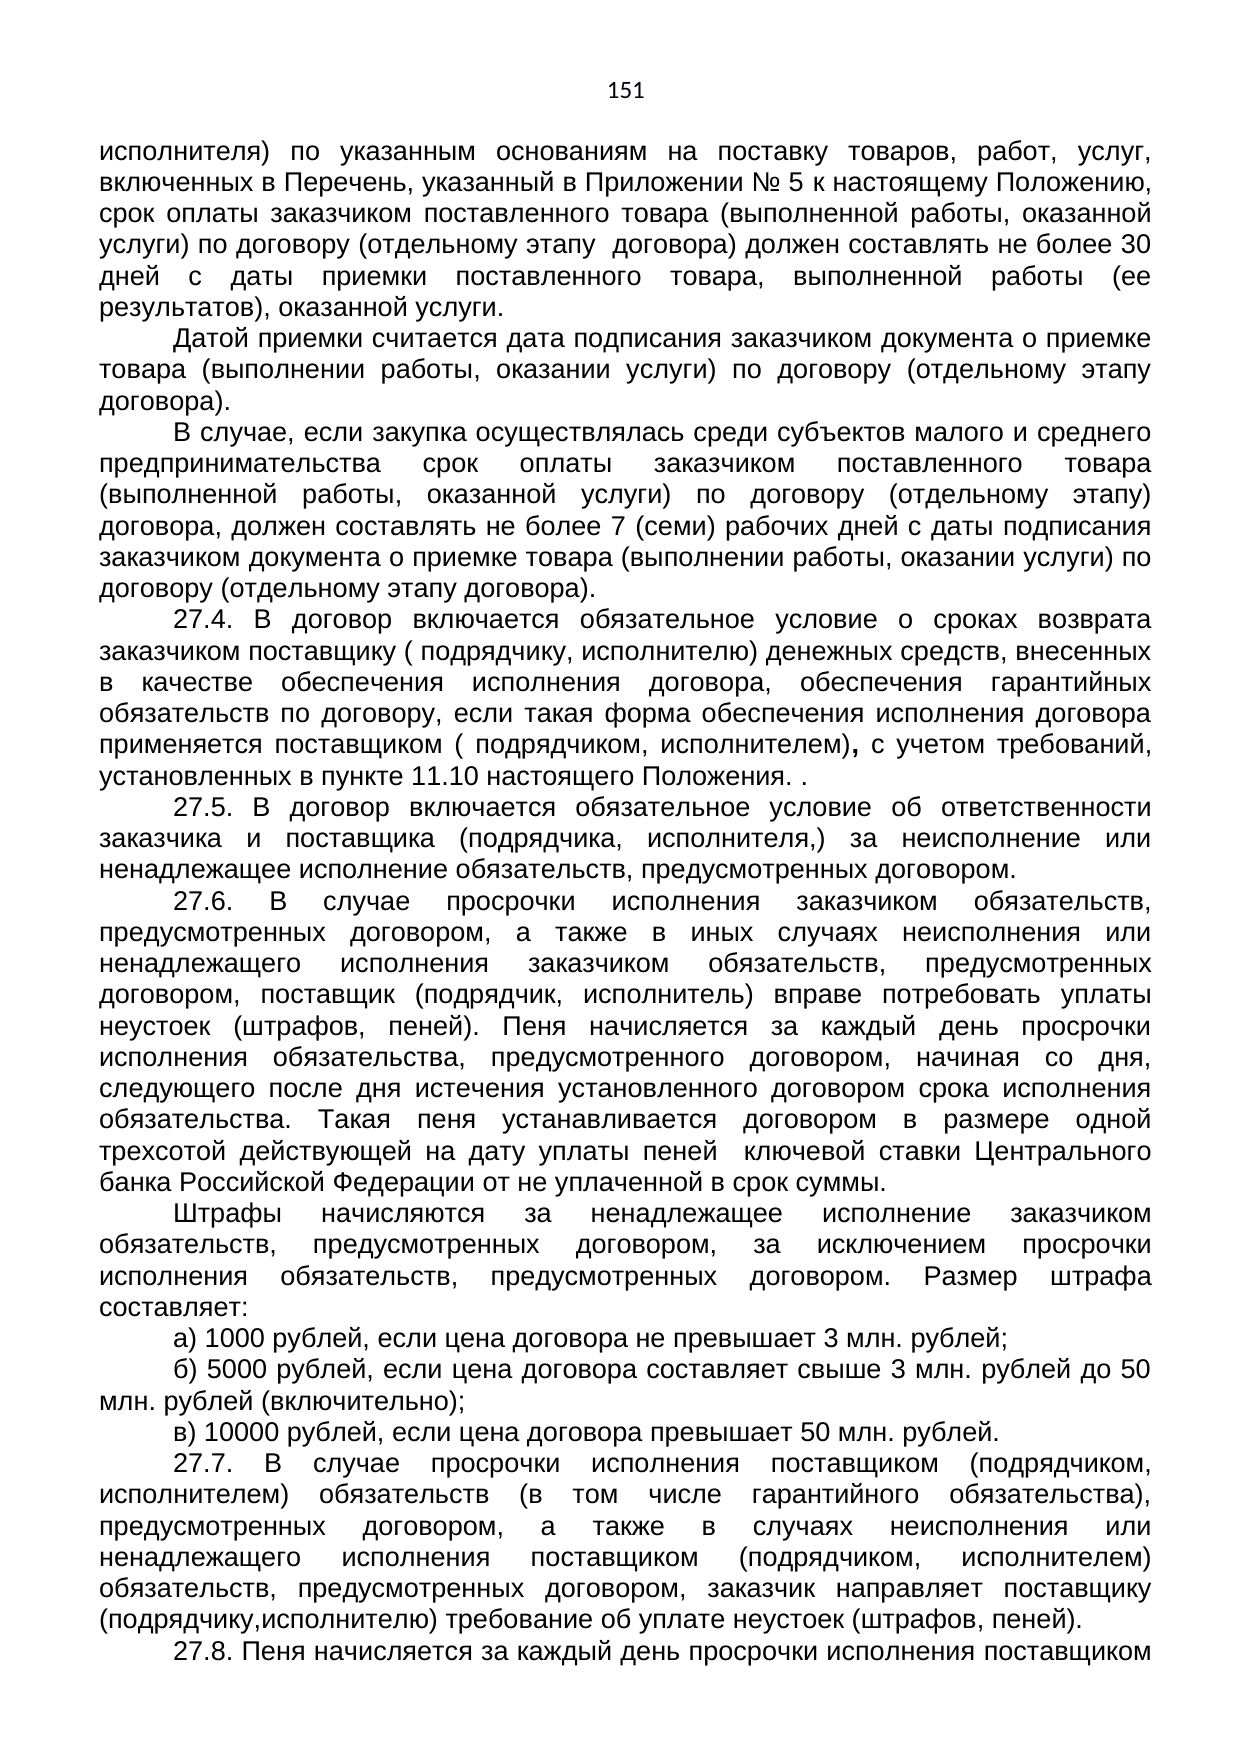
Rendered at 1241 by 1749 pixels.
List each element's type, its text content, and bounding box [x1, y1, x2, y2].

text Датой приемки считается дата подписания заказчиком документа о приемке товара (выполнении работы, оказании услуги) по договору (отдельному этапу договора). [99, 322, 1152, 416]
text 27.7. В случае просрочки исполнения поставщиком (подрядчиком, исполнителем) обязательств (в том числе гарантийного обязательства), предусмотренных договором, а также в случаях неисполнения или ненадлежащего исполнения поставщиком (подрядчиком, исполнителем) обязательств, предусмотренных договором, заказчик направляет поставщику (подрядчику,исполнителю) требование об уплате неустоек (штрафов, пеней). [99, 1447, 1152, 1635]
text Штрафы начисляются за ненадлежащее исполнение заказчиком обязательств, предусмотренных договором, за исключением просрочки исполнения обязательств, предусмотренных договором. Размер штрафа составляет: [99, 1197, 1152, 1322]
text б) 5000 рублей, если цена договора составляет свыше 3 млн. рублей до 50 млн. рублей (включительно); [99, 1353, 1152, 1416]
text 27.6. В случае просрочки исполнения заказчиком обязательств, предусмотренных договором, а также в иных случаях неисполнения или ненадлежащего исполнения заказчиком обязательств, предусмотренных договором, поставщик (подрядчик, исполнитель) вправе потребовать уплаты неустоек (штрафов, пеней). Пеня начисляется за каждый день просрочки исполнения обязательства, предусмотренного договором, начиная со дня, следующего после дня истечения установленного договором срока исполнения обязательства. Такая пеня устанавливается договором в размере одной трехсотой действующей на дату уплаты пеней ключевой ставки Центрального банка Российской Федерации от не уплаченной в срок суммы. [99, 885, 1152, 1197]
text 27.4. В договор включается обязательное условие о сроках возврата заказчиком поставщику ( подрядчику, исполнителю) денежных средств, внесенных в качестве обеспечения исполнения договора, обеспечения гарантийных обязательств по договору, если такая форма обеспечения исполнения договора применяется поставщиком ( подрядчиком, исполнителем), с учетом требований, установленных в пункте 11.10 настоящего Положения. . [99, 603, 1152, 791]
text в) 10000 рублей, если цена договора превышает 50 млн. рублей. [99, 1416, 1152, 1447]
text а) 1000 рублей, если цена договора не превышает 3 млн. рублей; [99, 1322, 1152, 1353]
text В случае, если закупка осуществлялась среди субъектов малого и среднего предпринимательства срок оплаты заказчиком поставленного товара (выполненной работы, оказанной услуги) по договору (отдельному этапу) договора, должен составлять не более 7 (семи) рабочих дней с даты подписания заказчиком документа о приемке товара (выполнении работы, оказании услуги) по договору (отдельному этапу договора). [99, 416, 1152, 603]
text 27.8. Пеня начисляется за каждый день просрочки исполнения поставщиком [99, 1635, 1152, 1666]
text 27.5. В договор включается обязательное условие об ответственности заказчика и поставщика (подрядчика, исполнителя,) за неисполнение или ненадлежащее исполнение обязательств, предусмотренных договором. [99, 791, 1152, 885]
text исполнителя) по указанным основаниям на поставку товаров, работ, услуг, включенных в Перечень, указанный в Приложении № 5 к настоящему Положению, срок оплаты заказчиком поставленного товара (выполненной работы, оказанной услуги) по договору (отдельному этапу договора) должен составлять не более 30 дней с даты приемки поставленного товара, выполненной работы (ее результатов), оказанной услуги. [99, 135, 1152, 322]
